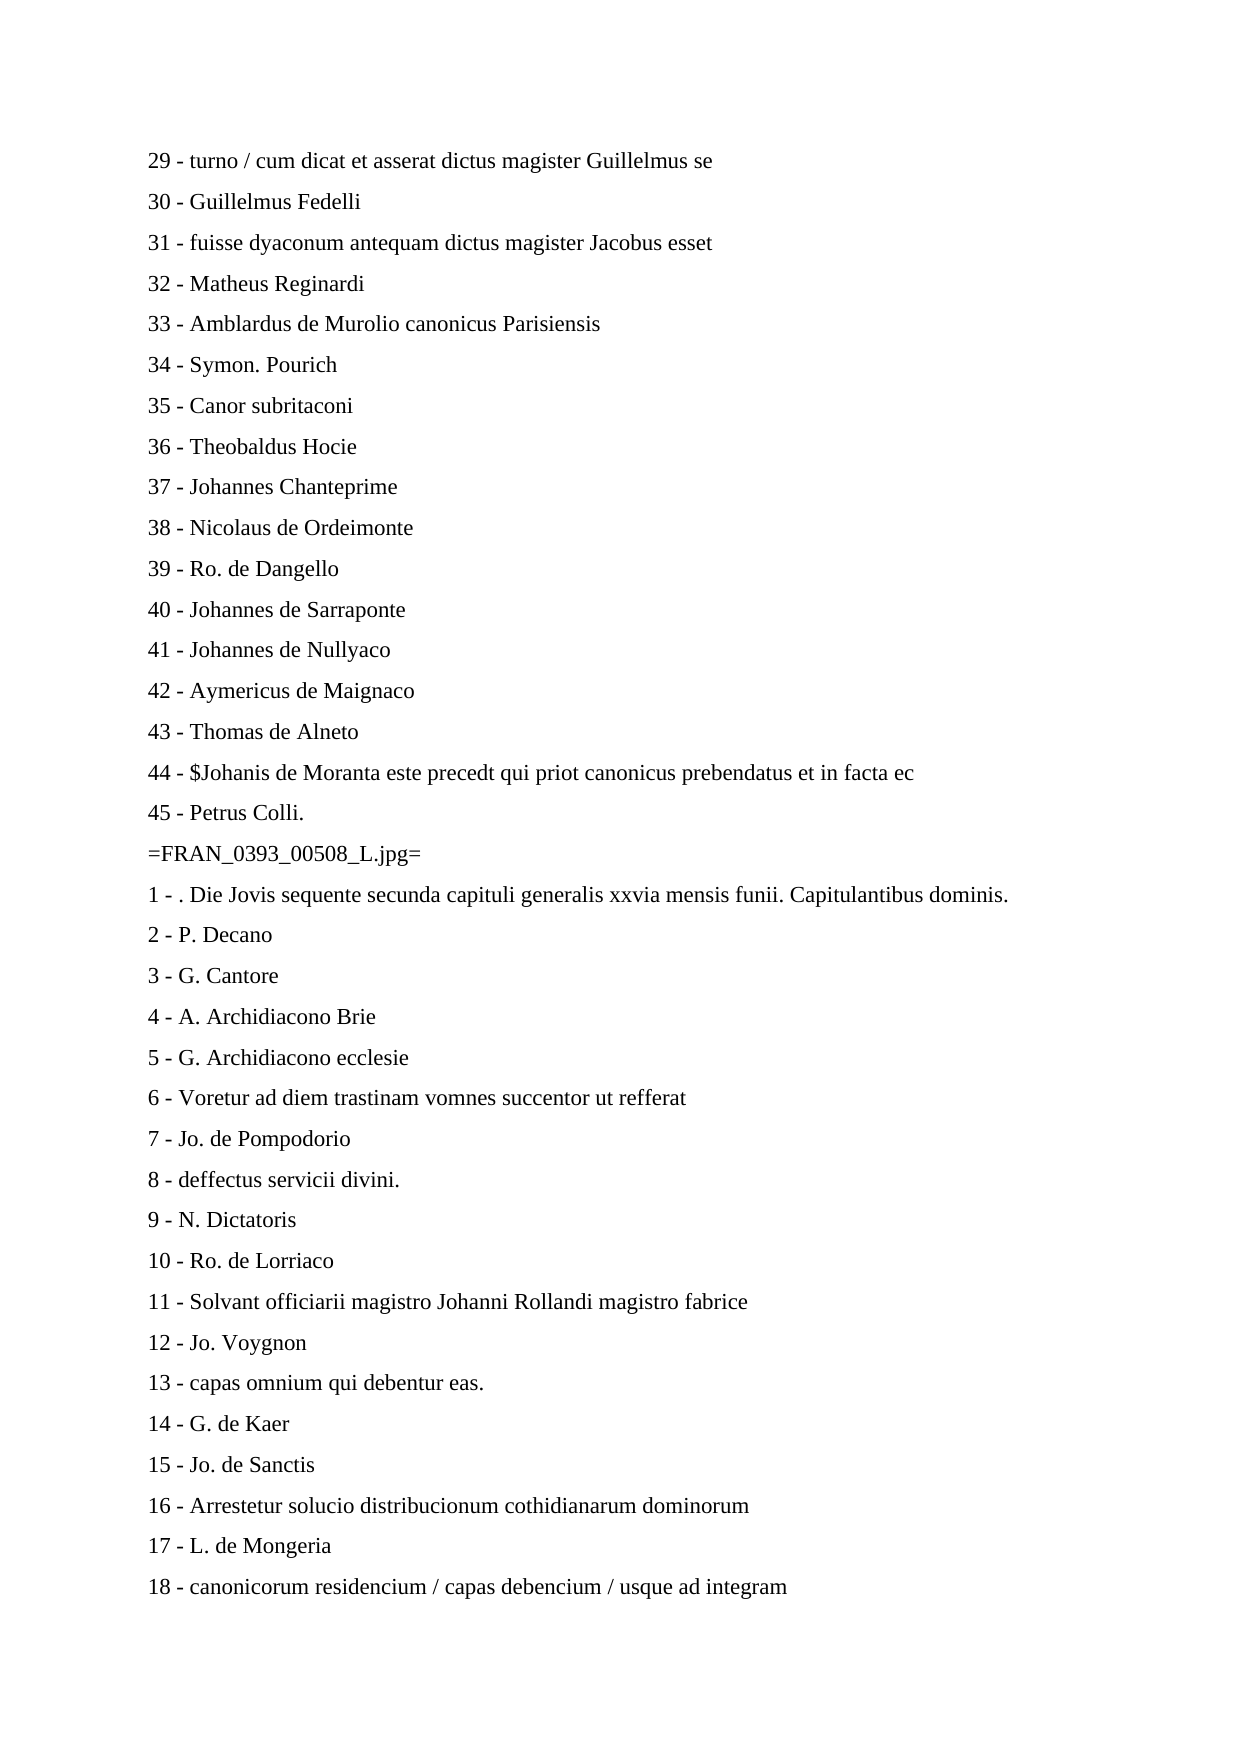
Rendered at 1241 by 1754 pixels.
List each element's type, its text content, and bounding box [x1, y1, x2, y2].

text 13 - capas omnium qui debentur eas. [148, 1369, 1093, 1396]
text 16 - Arrestetur solucio distribucionum cothidianarum dominorum [148, 1492, 1093, 1518]
text 7 - Jo. de Pompodorio [148, 1125, 1093, 1151]
text 39 - Ro. de Dangello [148, 555, 1093, 581]
text 44 - $Johanis de Moranta este precedt qui priot canonicus prebendatus et in facta ec [148, 758, 1093, 785]
text 30 - Guillelmus Fedelli [148, 188, 1093, 215]
text 45 - Petrus Colli. [148, 799, 1093, 826]
text 29 - turno / cum dicat et asserat dictus magister Guillelmus se [148, 148, 1093, 174]
text 32 - Matheus Reginardi [148, 270, 1093, 296]
text 35 - Canor subritaconi [148, 392, 1093, 418]
text 12 - Jo. Voygnon [148, 1329, 1093, 1355]
text 3 - G. Cantore [148, 962, 1093, 988]
text 11 - Solvant officiarii magistro Johanni Rollandi magistro fabrice [148, 1288, 1093, 1314]
text 9 - N. Dictatoris [148, 1207, 1093, 1233]
text 10 - Ro. de Lorriaco [148, 1247, 1093, 1274]
text 33 - Amblardus de Murolio canonicus Parisiensis [148, 311, 1093, 337]
text 41 - Johannes de Nullyaco [148, 636, 1093, 663]
text 18 - canonicorum residencium / capas debencium / usque ad integram [148, 1573, 1093, 1599]
text 17 - L. de Mongeria [148, 1532, 1093, 1559]
text =FRAN_0393_00508_L.jpg= [148, 840, 1093, 866]
text 5 - G. Archidiacono ecclesie [148, 1044, 1093, 1070]
text 1 - . Die Jovis sequente secunda capituli generalis xxvia mensis funii. Capitulantibus dominis. [148, 881, 1093, 907]
text 40 - Johannes de Sarraponte [148, 596, 1093, 622]
text 2 - P. Decano [148, 921, 1093, 948]
text 43 - Thomas de Alneto [148, 718, 1093, 744]
text 38 - Nicolaus de Ordeimonte [148, 514, 1093, 541]
text 15 - Jo. de Sanctis [148, 1451, 1093, 1477]
text 6 - Voretur ad diem trastinam vomnes succentor ut refferat [148, 1084, 1093, 1111]
text 14 - G. de Kaer [148, 1410, 1093, 1437]
text 37 - Johannes Chanteprime [148, 473, 1093, 500]
text 36 - Theobaldus Hocie [148, 433, 1093, 459]
text 31 - fuisse dyaconum antequam dictus magister Jacobus esset [148, 229, 1093, 255]
text 42 - Aymericus de Maignaco [148, 677, 1093, 703]
text 34 - Symon. Pourich [148, 351, 1093, 378]
text 8 - deffectus servicii divini. [148, 1166, 1093, 1192]
text 4 - A. Archidiacono Brie [148, 1003, 1093, 1029]
